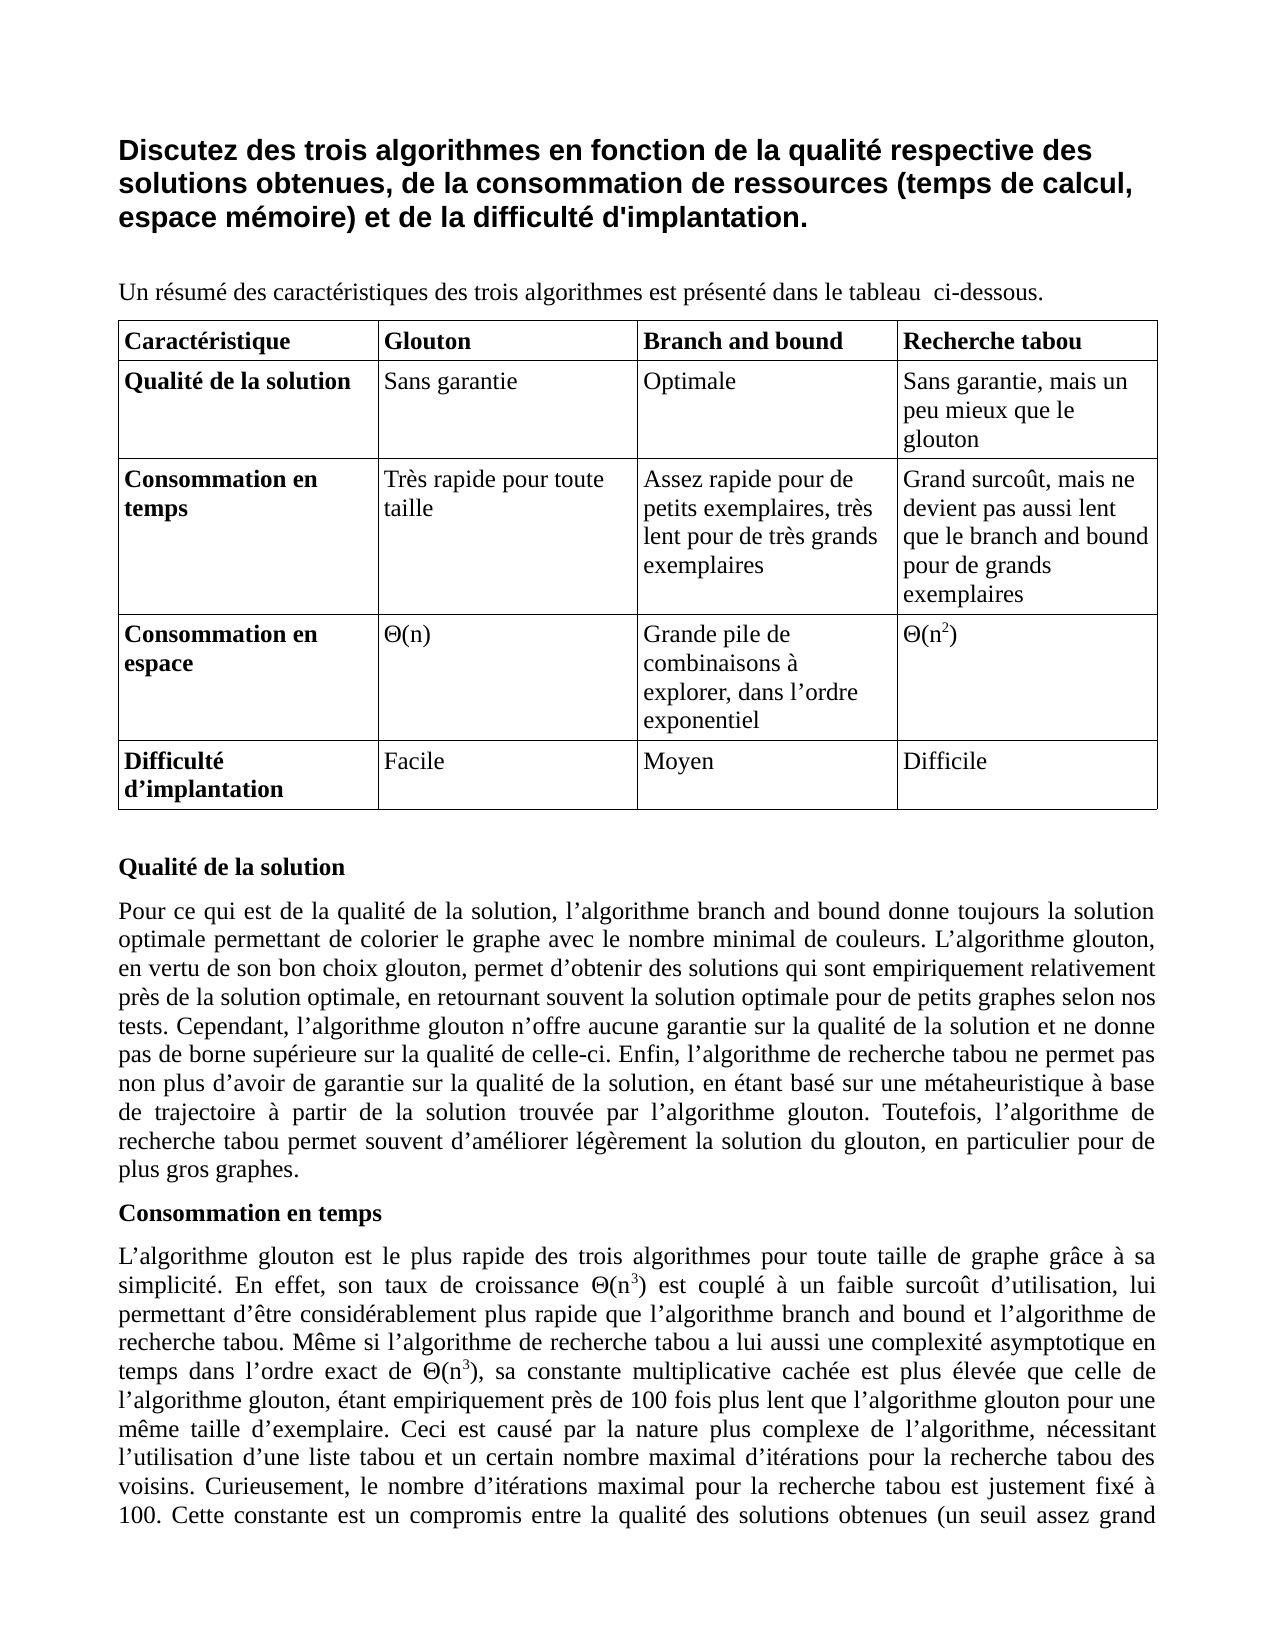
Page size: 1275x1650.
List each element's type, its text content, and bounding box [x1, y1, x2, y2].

table_cell Sans garantie [379, 361, 637, 458]
subtitle Discutez des trois algorithmes en fonction de la qualité respective des solutions obtenues, de la consommation de ressources (temps de calcul, espace mémoire) et de la difficulté d'implantation. [118, 133, 1157, 233]
table_cell Assez rapide pour de petits exemplaires, très lent pour de très grands exemplaires [638, 459, 897, 613]
table_cell Facile [379, 741, 637, 809]
table_cell Consommation en temps [119, 459, 378, 613]
text Pour ce qui est de la qualité de la solution, l’algorithme branch and bound donne toujours la solution optimale permettant de colorier le graphe avec le nombre minimal de couleurs. L’algorithme glouton, en vertu de son bon choix glouton, permet d’obtenir des solutions qui sont empiriquement relativement près de la solution optimale, en retournant souvent la solution optimale pour de petits graphes selon nos tests. Cependant, l’algorithme glouton n’offre aucune garantie sur la qualité de la solution et ne donne pas de borne supérieure sur la qualité de celle-ci. Enfin, l’algorithme de recherche tabou ne permet pas non plus d’avoir de garantie sur la qualité de la solution, en étant basé sur une métaheuristique à base de trajectoire à partir de la solution trouvée par l’algorithme glouton. Toutefois, l’algorithme de recherche tabou permet souvent d’améliorer légèrement la solution du glouton, en particulier pour de plus gros graphes. [118, 896, 1157, 1183]
table_cell Θ(n2) [898, 615, 1157, 740]
text Un résumé des caractéristiques des trois algorithmes est présenté dans le tableau ci-dessous. [118, 277, 1157, 305]
table_cell Grande pile de combinaisons à explorer, dans l’ordre exponentiel [638, 615, 897, 740]
text Qualité de la solution [118, 852, 1157, 881]
table_header Caractéristique [119, 321, 378, 360]
text Consommation en temps [118, 1198, 1157, 1227]
table_cell Grand surcoût, mais ne devient pas aussi lent que le branch and bound pour de grands exemplaires [898, 459, 1157, 613]
table_cell Très rapide pour toute taille [379, 459, 637, 613]
table_header Glouton [379, 321, 637, 360]
table_cell Consommation en espace [119, 615, 378, 740]
table_cell Difficulté d’implantation [119, 741, 378, 809]
table_cell Qualité de la solution [119, 361, 378, 458]
table_header Recherche tabou [898, 321, 1157, 360]
table_cell Optimale [638, 361, 897, 458]
table_cell Sans garantie, mais un peu mieux que le glouton [898, 361, 1157, 458]
table_cell Θ(n) [379, 615, 637, 740]
table_cell Difficile [898, 741, 1157, 809]
table_header Branch and bound [638, 321, 897, 360]
text L’algorithme glouton est le plus rapide des trois algorithmes pour toute taille de graphe grâce à sa simplicité. En effet, son taux de croissance Θ(n3) est couplé à un faible surcoût d’utilisation, lui permettant d’être considérablement plus rapide que l’algorithme branch and bound et l’algorithme de recherche tabou. Même si l’algorithme de recherche tabou a lui aussi une complexité asymptotique en temps dans l’ordre exact de Θ(n3), sa constante multiplicative cachée est plus élevée que celle de l’algorithme glouton, étant empiriquement près de 100 fois plus lent que l’algorithme glouton pour une même taille d’exemplaire. Ceci est causé par la nature plus complexe de l’algorithme, nécessitant l’utilisation d’une liste tabou et un certain nombre maximal d’itérations pour la recherche tabou des voisins. Curieusement, le nombre d’itérations maximal pour la recherche tabou est justement fixé à 100. Cette constante est un compromis entre la qualité des solutions obtenues (un seuil assez grand [118, 1241, 1157, 1529]
table_cell Moyen [638, 741, 897, 809]
